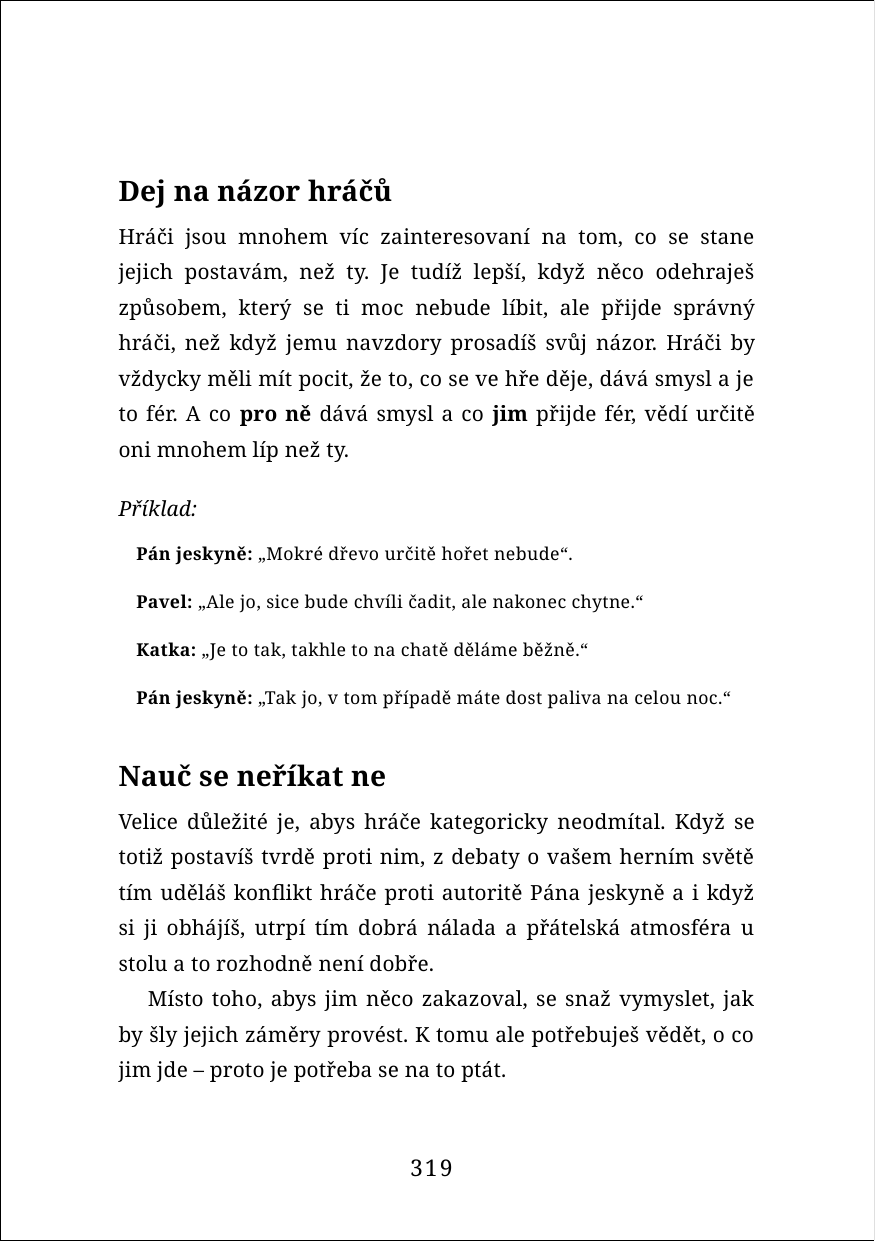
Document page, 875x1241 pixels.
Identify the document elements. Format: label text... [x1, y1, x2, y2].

text Velice důležité je, abys hráče kategoricky neodmítal. Když se totiž postavíš tvrdě proti nim, z debaty o vašem herním světě tím uděláš konflikt hráče proti autoritě Pána jeskyně a i když si ji obhájíš, utrpí tím dobrá nálada a přátelská atmosféra u stolu a to rozhodně není dobře. Místo toho, abys jim něco zakazoval, se snaž vymyslet, jak by šly jejich záměry provést. K tomu ale potřebuješ vědět, o co jim jde – proto je potřeba se na to ptát. [118, 807, 756, 1084]
subtitle Nauč se neříkat ne [118, 757, 756, 795]
text Katka: „Je to tak, takhle to na chatě děláme běžně.“ [136, 637, 756, 661]
text Pavel: „Ale jo, sice bude chvíli čadit, ale nakonec chytne.“ [136, 589, 756, 613]
text Pán jeskyně: „Tak jo, v tom případě máte dost paliva na celou noc.“ [136, 685, 756, 709]
text Příklad: [118, 494, 756, 523]
text Pán jeskyně: „Mokré dřevo určitě hořet nebude“. [136, 541, 756, 566]
subtitle Dej na názor hráčů [118, 172, 756, 210]
text Hráči jsou mnohem víc zainteresovaní na tom, co se stane jejich postavám, než ty. Je tudíž lepší, když něco odehraješ způsobem, který se ti moc nebude líbit, ale přijde správný hráči, než když jemu navzdory prosadíš svůj názor. Hráči by vždycky měli mít pocit, že to, co se ve hře děje, dává smysl a je to fér. A co pro ně dává smysl a co jim přijde fér, vědí určitě oni mnohem líp než ty. [118, 222, 756, 463]
